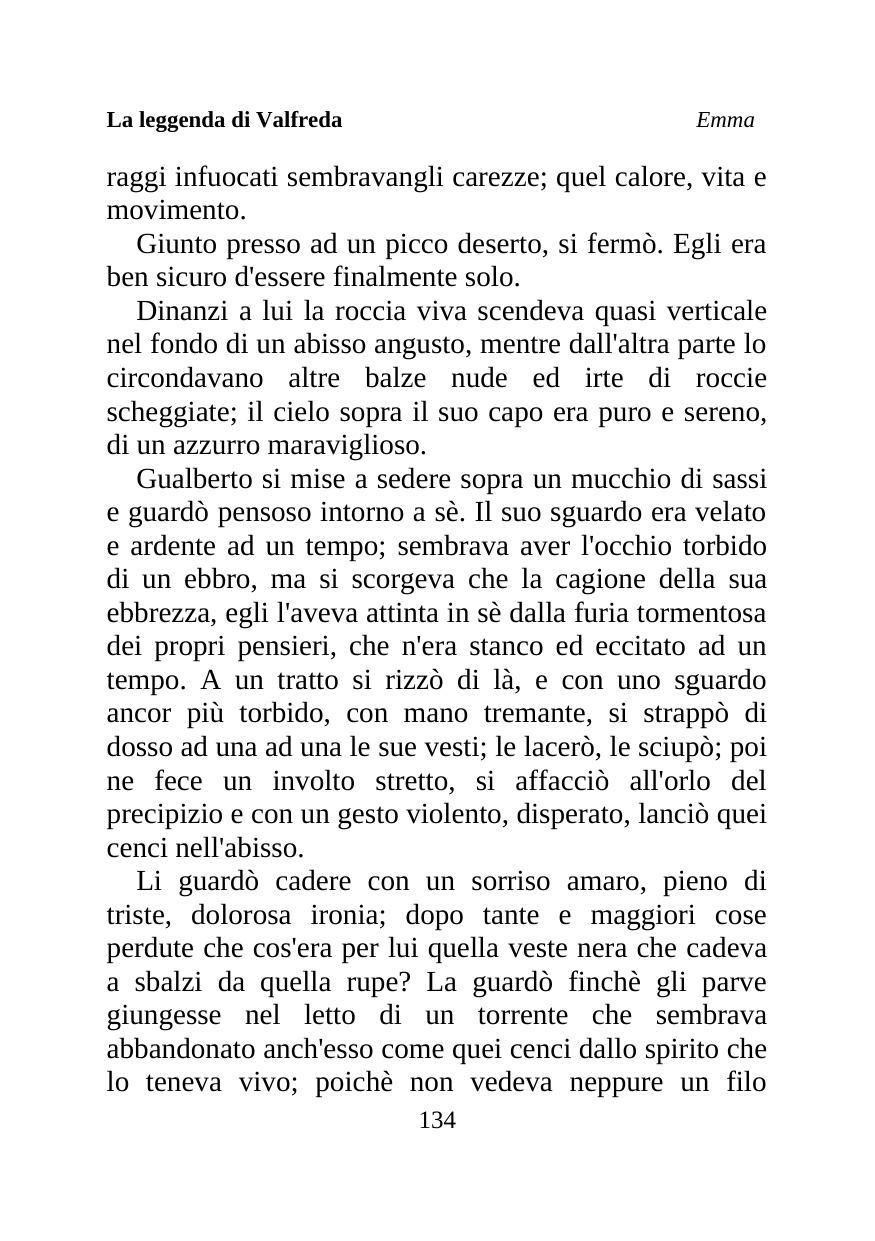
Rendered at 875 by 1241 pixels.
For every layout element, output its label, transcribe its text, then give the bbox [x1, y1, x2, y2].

text raggi infuocati sembravangli carezze; quel calore, vita e movimento. [106, 159, 768, 226]
text Li guardò cadere con un sorriso amaro, pieno di triste, dolorosa ironia; dopo tante e maggiori cose perdute che cos'era per lui quella veste nera che cadeva a sbalzi da quella rupe? La guardò finchè gli parve giungesse nel letto di un torrente che sembrava abbandonato anch'esso come quei cenci dallo spirito che lo teneva vivo; poichè non vedeva neppure un filo [106, 863, 768, 1098]
text Gualberto si mise a sedere sopra un mucchio di sassi e guardò pensoso intorno a sè. Il suo sguardo era velato e ardente ad un tempo; sembrava aver l'occhio torbido di un ebbro, ma si scorgeva che la cagione della sua ebbrezza, egli l'aveva attinta in sè dalla furia tormentosa dei propri pensieri, che n'era stanco ed eccitato ad un tempo. A un tratto si rizzò di là, e con uno sguardo ancor più torbido, con mano tremante, si strappò di dosso ad una ad una le sue vesti; le lacerò, le sciupò; poi ne fece un involto stretto, si affacciò all'orlo del precipizio e con un gesto violento, disperato, lanciò quei cenci nell'abisso. [106, 461, 768, 863]
text Giunto presso ad un picco deserto, si fermò. Egli era ben sicuro d'essere finalmente solo. [106, 226, 768, 293]
text Dinanzi a lui la roccia viva scendeva quasi verticale nel fondo di un abisso angusto, mentre dall'altra parte lo circondavano altre balze nude ed irte di roccie scheggiate; il cielo sopra il suo capo era puro e sereno, di un azzurro maraviglioso. [106, 293, 768, 461]
